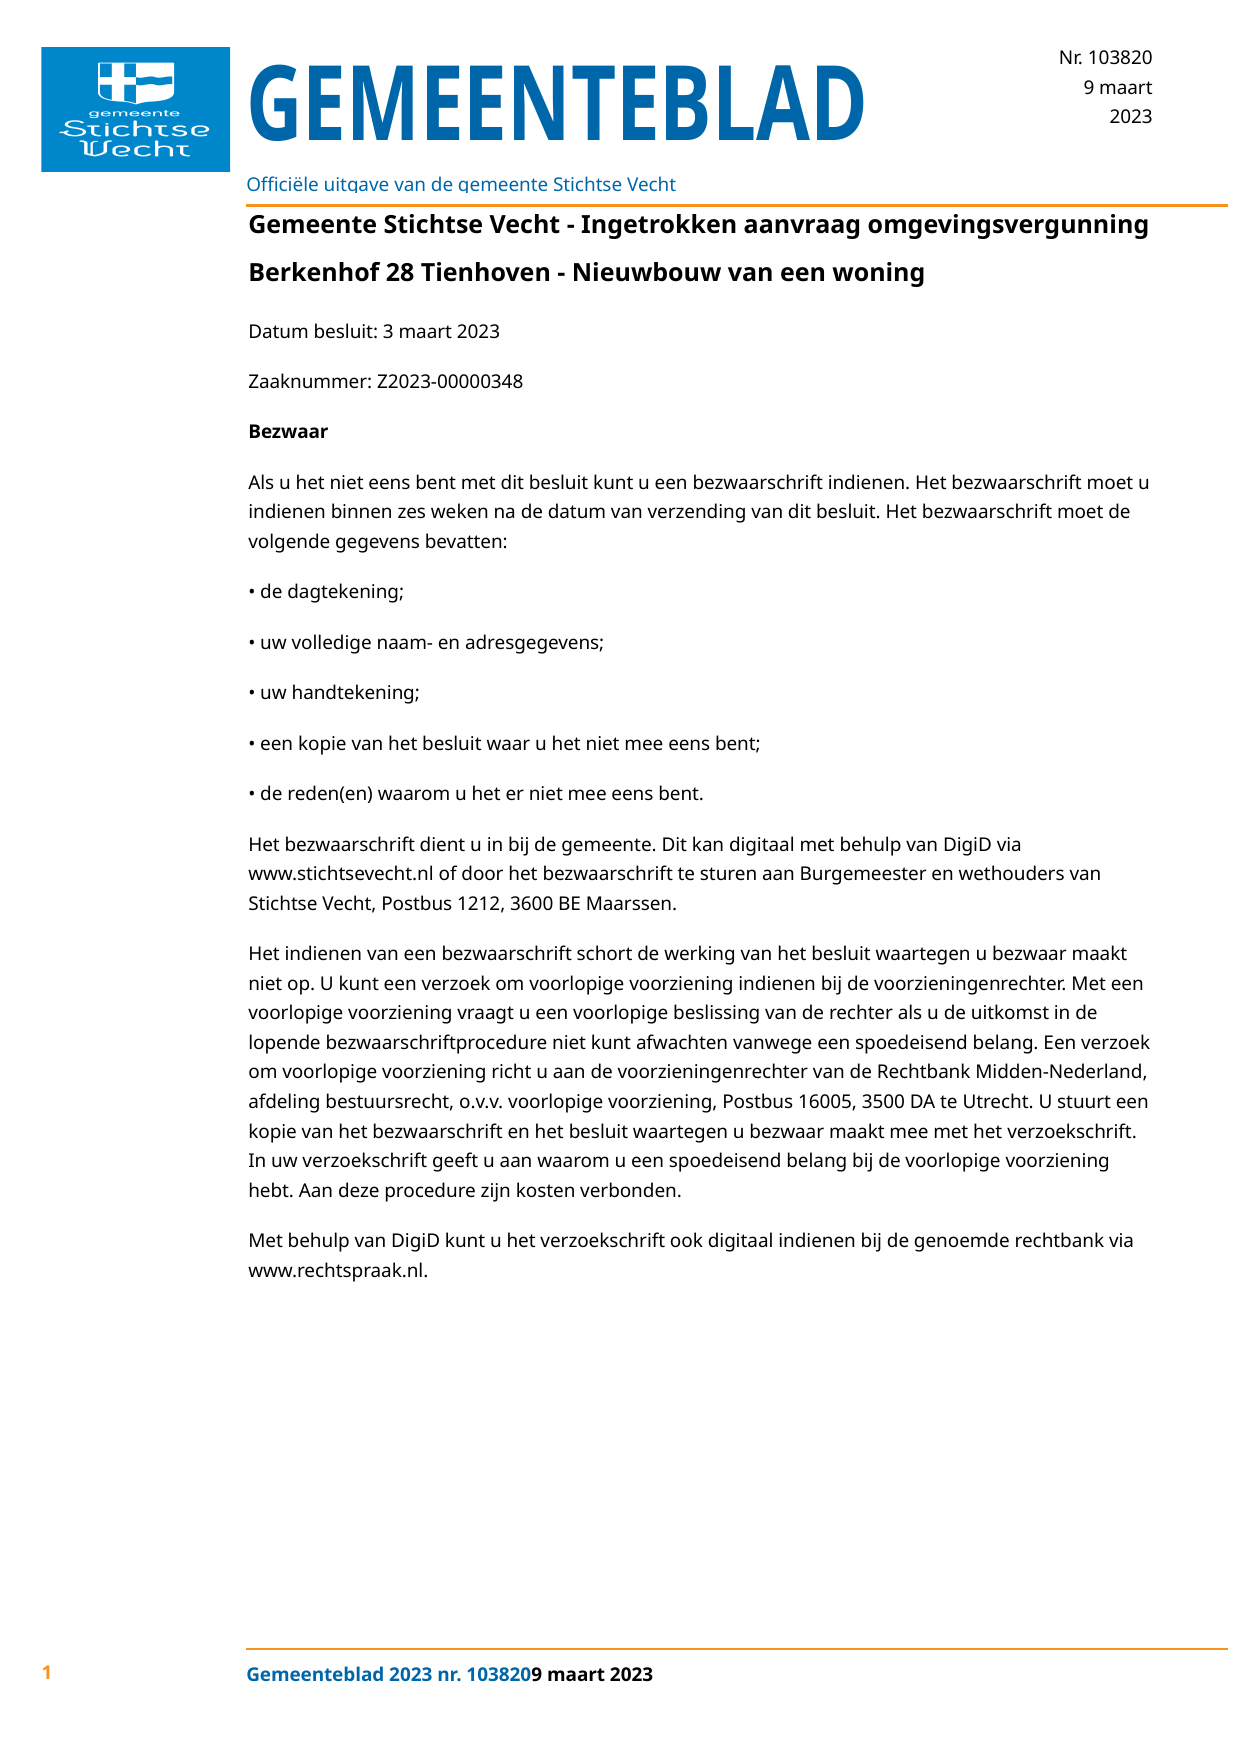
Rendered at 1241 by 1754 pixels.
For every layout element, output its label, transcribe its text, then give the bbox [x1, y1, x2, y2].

picture [99, 63, 135, 101]
text • de reden(en) waarom u het er niet mee eens bent. [248, 780, 1152, 806]
text Gemeente Stichtse Vecht - Ingetrokken aanvraag omgevingsvergunning Berkenhof 28 Tienhoven - Nieuwbouw van een woning [248, 207, 1152, 288]
text • de dagtekening; [248, 579, 1152, 604]
text Bezwaar [248, 419, 1152, 444]
text • uw volledige naam- en adresgegevens; [248, 629, 1152, 655]
picture [137, 63, 174, 103]
text Het indienen van een bezwaarschrift schort de werking van het besluit waartegen u bezwaar maakt niet op. U kunt een verzoek om voorlopige voorziening indienen bij de voorzieningenrechter. Met een voorlopige voorziening vraagt u een voorlopige beslissing van de rechter als u de uitkomst in de lopende bezwaarschriftprocedure niet kunt afwachten vanwege een spoedeisend belang. Een verzoek om voorlopige voorziening richt u aan de voorzieningenrechter van de Rechtbank Midden-Nederland, afdeling bestuursrecht, o.v.v. voorlopige voorziening, Postbus 16005, 3500 DA te Utrecht. U stuurt een kopie van het bezwaarschrift en het besluit waartegen u bezwaar maakt mee met het verzoekschrift. In uw verzoekschrift geeft u aan waarom u een spoedeisend belang bij de voorlopige voorziening hebt. Aan deze procedure zijn kosten verbonden. [248, 940, 1152, 1203]
text Datum besluit: 3 maart 2023 [248, 318, 1152, 344]
text Met behulp van DigiD kunt u het verzoekschrift ook digitaal indienen bij de genoemde rechtbank via www.rechtspraak.nl. [248, 1227, 1152, 1283]
text • uw handtekening; [248, 679, 1152, 705]
text Het bezwaarschrift dient u in bij de gemeente. Dit kan digitaal met behulp van DigiD via www.stichtsevecht.nl of door het bezwaarschrift te sturen aan Burgemeester en wethouders van Stichtse Vecht, Postbus 1212, 3600 BE Maarssen. [248, 831, 1152, 916]
text • een kopie van het besluit waar u het niet mee eens bent; [248, 730, 1152, 756]
text Als u het niet eens bent met dit besluit kunt u een bezwaarschrift indienen. Het bezwaarschrift moet u indienen binnen zes weken na de datum van verzending van dit besluit. Het bezwaarschrift moet de volgende gegevens bevatten: [248, 469, 1152, 554]
text Zaaknummer: Z2023-00000348 [248, 368, 1152, 394]
